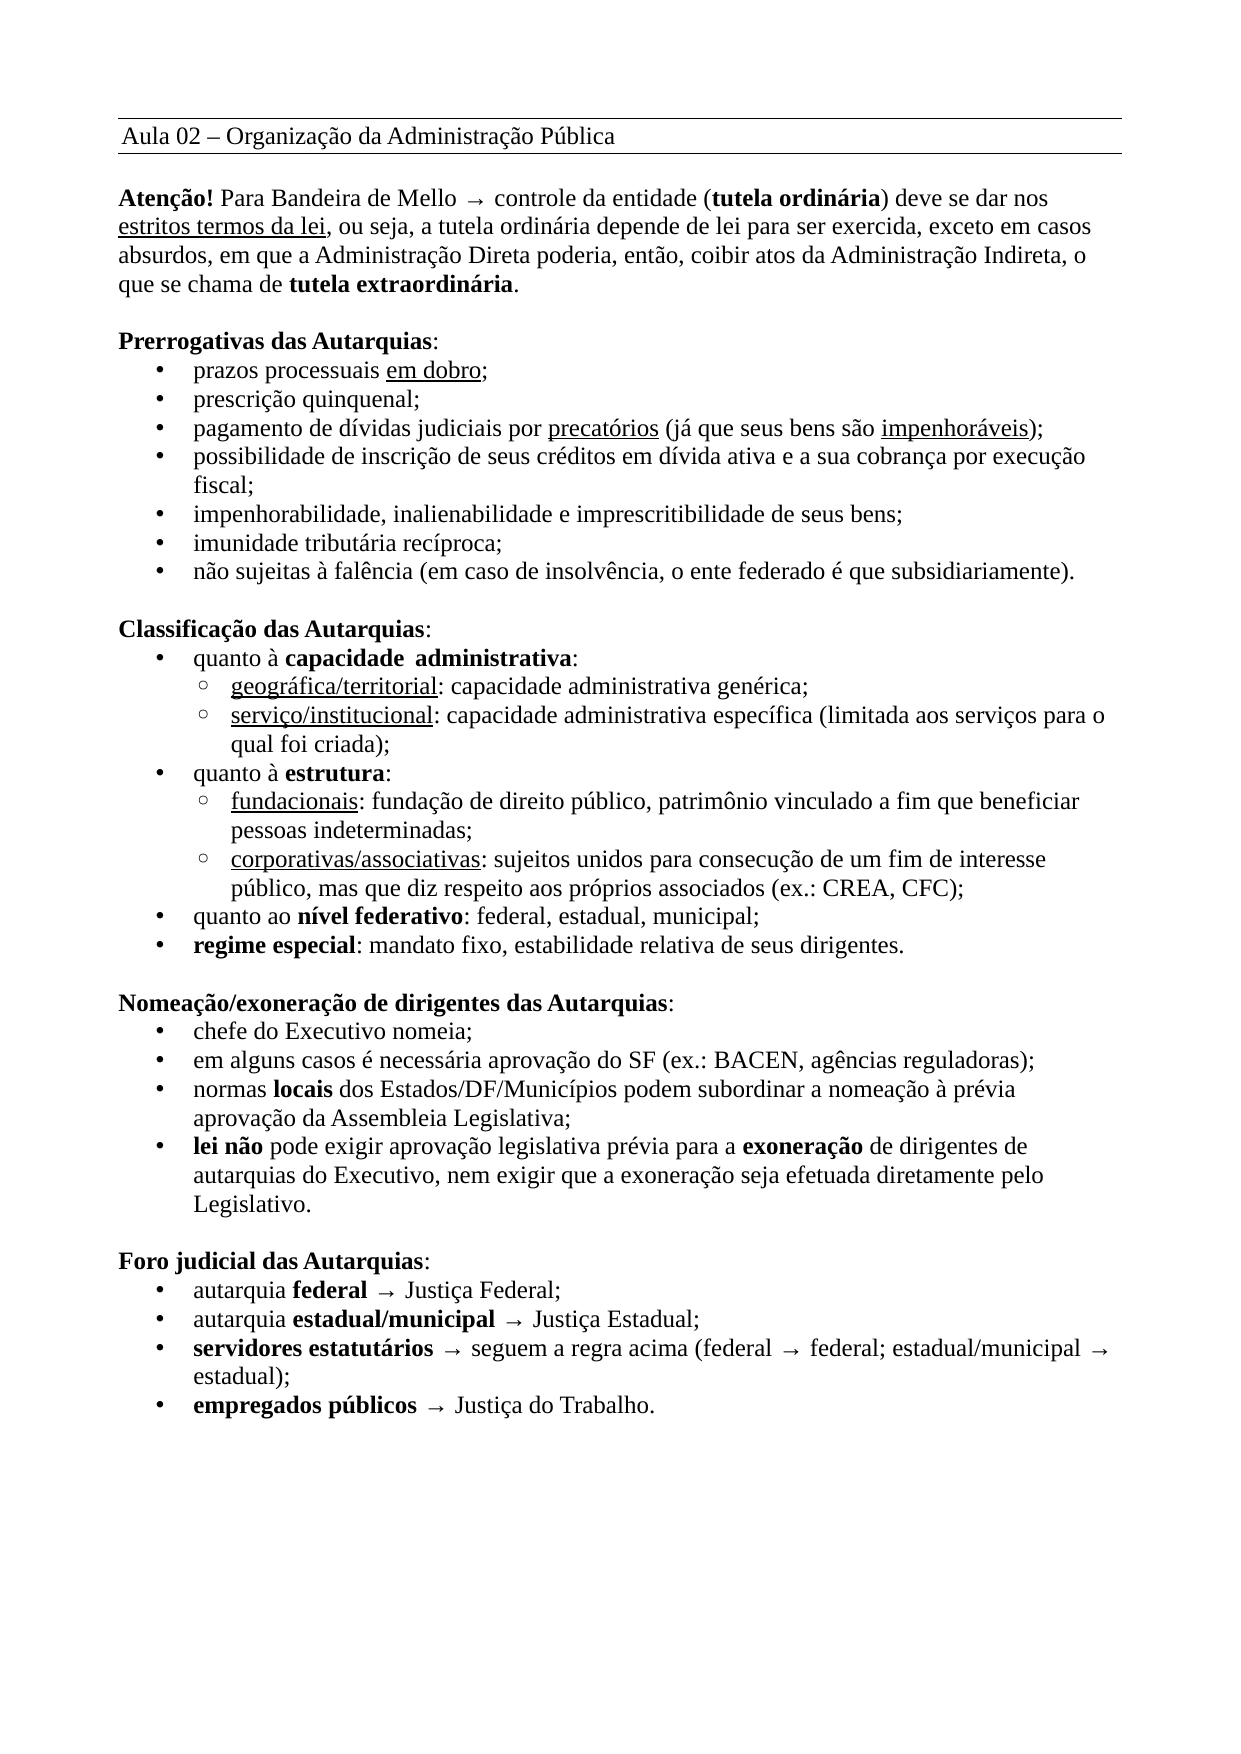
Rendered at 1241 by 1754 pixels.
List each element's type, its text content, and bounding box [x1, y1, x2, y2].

list serviço/institucional: capacidade administrativa específica (limitada aos serviços para o qual foi criada); [193, 700, 1122, 758]
list prazos processuais em dobro; [156, 355, 1122, 384]
list regime especial: mandato fixo, estabilidade relativa de seus dirigentes. [156, 930, 1122, 959]
list quanto ao nível federativo: federal, estadual, municipal; [156, 901, 1122, 930]
list imunidade tributária recíproca; [156, 528, 1122, 556]
text Nomeação/exoneração de dirigentes das Autarquias: [118, 988, 1122, 1016]
list pagamento de dívidas judiciais por precatórios (já que seus bens são impenhoráveis); [156, 413, 1122, 441]
list quanto à estrutura: [156, 758, 1122, 786]
text Foro judicial das Autarquias: [118, 1246, 1122, 1275]
list em alguns casos é necessária aprovação do SF (ex.: BACEN, agências reguladoras); [156, 1045, 1122, 1074]
list autarquia estadual/municipal → Justiça Estadual; [156, 1304, 1122, 1333]
list corporativas/associativas: sujeitos unidos para consecução de um fim de interesse público, mas que diz respeito aos próprios associados (ex.: CREA, CFC); [193, 844, 1122, 901]
list quanto à capacidade administrativa: [156, 643, 1122, 671]
list fundacionais: fundação de direito público, patrimônio vinculado a fim que beneficiar pessoas indeterminadas; [193, 786, 1122, 844]
list impenhorabilidade, inalienabilidade e imprescritibilidade de seus bens; [156, 499, 1122, 528]
list lei não pode exigir aprovação legislativa prévia para a exoneração de dirigentes de autarquias do Executivo, nem exigir que a exoneração seja efetuada diretamente pelo Legislativo. [156, 1131, 1122, 1218]
list autarquia federal → Justiça Federal; [156, 1275, 1122, 1304]
list geográfica/territorial: capacidade administrativa genérica; [193, 671, 1122, 700]
list possibilidade de inscrição de seus créditos em dívida ativa e a sua cobrança por execução fiscal; [156, 441, 1122, 499]
list servidores estatutários → seguem a regra acima (federal → federal; estadual/municipal → estadual); [156, 1333, 1122, 1390]
list empregados públicos → Justiça do Trabalho. [156, 1390, 1122, 1419]
list prescrição quinquenal; [156, 384, 1122, 413]
text Prerrogativas das Autarquias: [118, 326, 1122, 355]
text Atenção! Para Bandeira de Mello → controle da entidade (tutela ordinária) deve se dar nos estritos termos da lei, ou seja, a tutela ordinária depende de lei para ser exercida, exceto em casos absurdos, em que a Administração Direta poderia, então, coibir atos da Administração Indireta, o que se chama de tutela extraordinária. [118, 183, 1122, 298]
text Classificação das Autarquias: [118, 614, 1122, 643]
list chefe do Executivo nomeia; [156, 1016, 1122, 1045]
list não sujeitas à falência (em caso de insolvência, o ente federado é que subsidiariamente). [156, 556, 1122, 585]
list normas locais dos Estados/DF/Municípios podem subordinar a nomeação à prévia aprovação da Assembleia Legislativa; [156, 1074, 1122, 1131]
